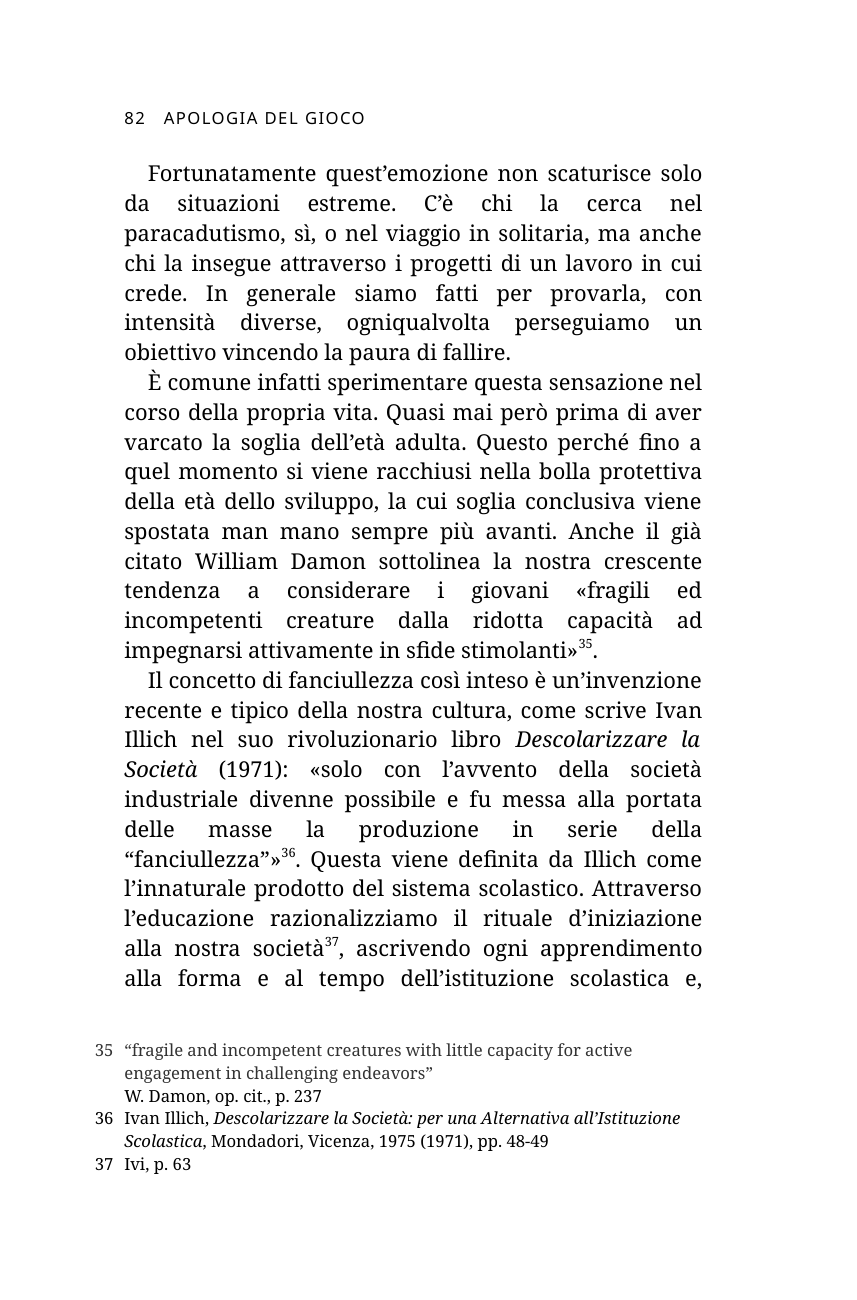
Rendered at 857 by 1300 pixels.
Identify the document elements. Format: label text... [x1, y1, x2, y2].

text Fortunatamente quest’emozione non scaturisce solo da situazioni estreme. C’è chi la cerca nel paracadutismo, sì, o nel viaggio in solitaria, ma anche chi la insegue attraverso i progetti di un lavoro in cui crede. In generale siamo fatti per provarla, con intensità diverse, ogniqualvolta perseguiamo un obiettivo vincendo la paura di fallire. [124, 158, 703, 367]
text È comune infatti sperimentare questa sensazione nel corso della propria vita. Quasi mai però prima di aver varcato la soglia dell’età adulta. Questo perché fino a quel momento si viene racchiusi nella bolla protettiva della età dello sviluppo, la cui soglia conclusiva viene spostata man mano sempre più avanti. Anche il già citato William Damon sottolinea la nostra crescente tendenza a considerare i giovani «fragili ed incompetenti creature dalla ridotta capacità ad impegnarsi attivamente in sfide stimolanti». [124, 367, 703, 665]
text W. Damon, op. cit., p. 237 [94, 1084, 703, 1107]
text Il concetto di fanciullezza così inteso è un’invenzione recente e tipico della nostra cultura, come scrive Ivan Illich nel suo rivoluzionario libro Descolarizzare la Società (1971): «solo con l’avvento della società industriale divenne possibile e fu messa alla portata delle masse la produzione in serie della “fanciullezza”». Questa viene definita da Illich come l’innaturale prodotto del sistema scolastico. Attraverso l’educazione razionalizziamo il rituale d’iniziazione alla nostra società, ascrivendo ogni apprendimento alla forma e al tempo dell’istituzione scolastica e, [124, 665, 703, 993]
text Ivan Illich, Descolarizzare la Società: per una Alternativa all’Istituzione Scolastica, Mondadori, Vicenza, 1975 (1971), pp. 48-49 [94, 1107, 703, 1152]
text “fragile and incompetent creatures with little capacity for active engagement in challenging endeavors” [94, 1039, 703, 1084]
text Ivi, p. 63 [94, 1152, 703, 1175]
